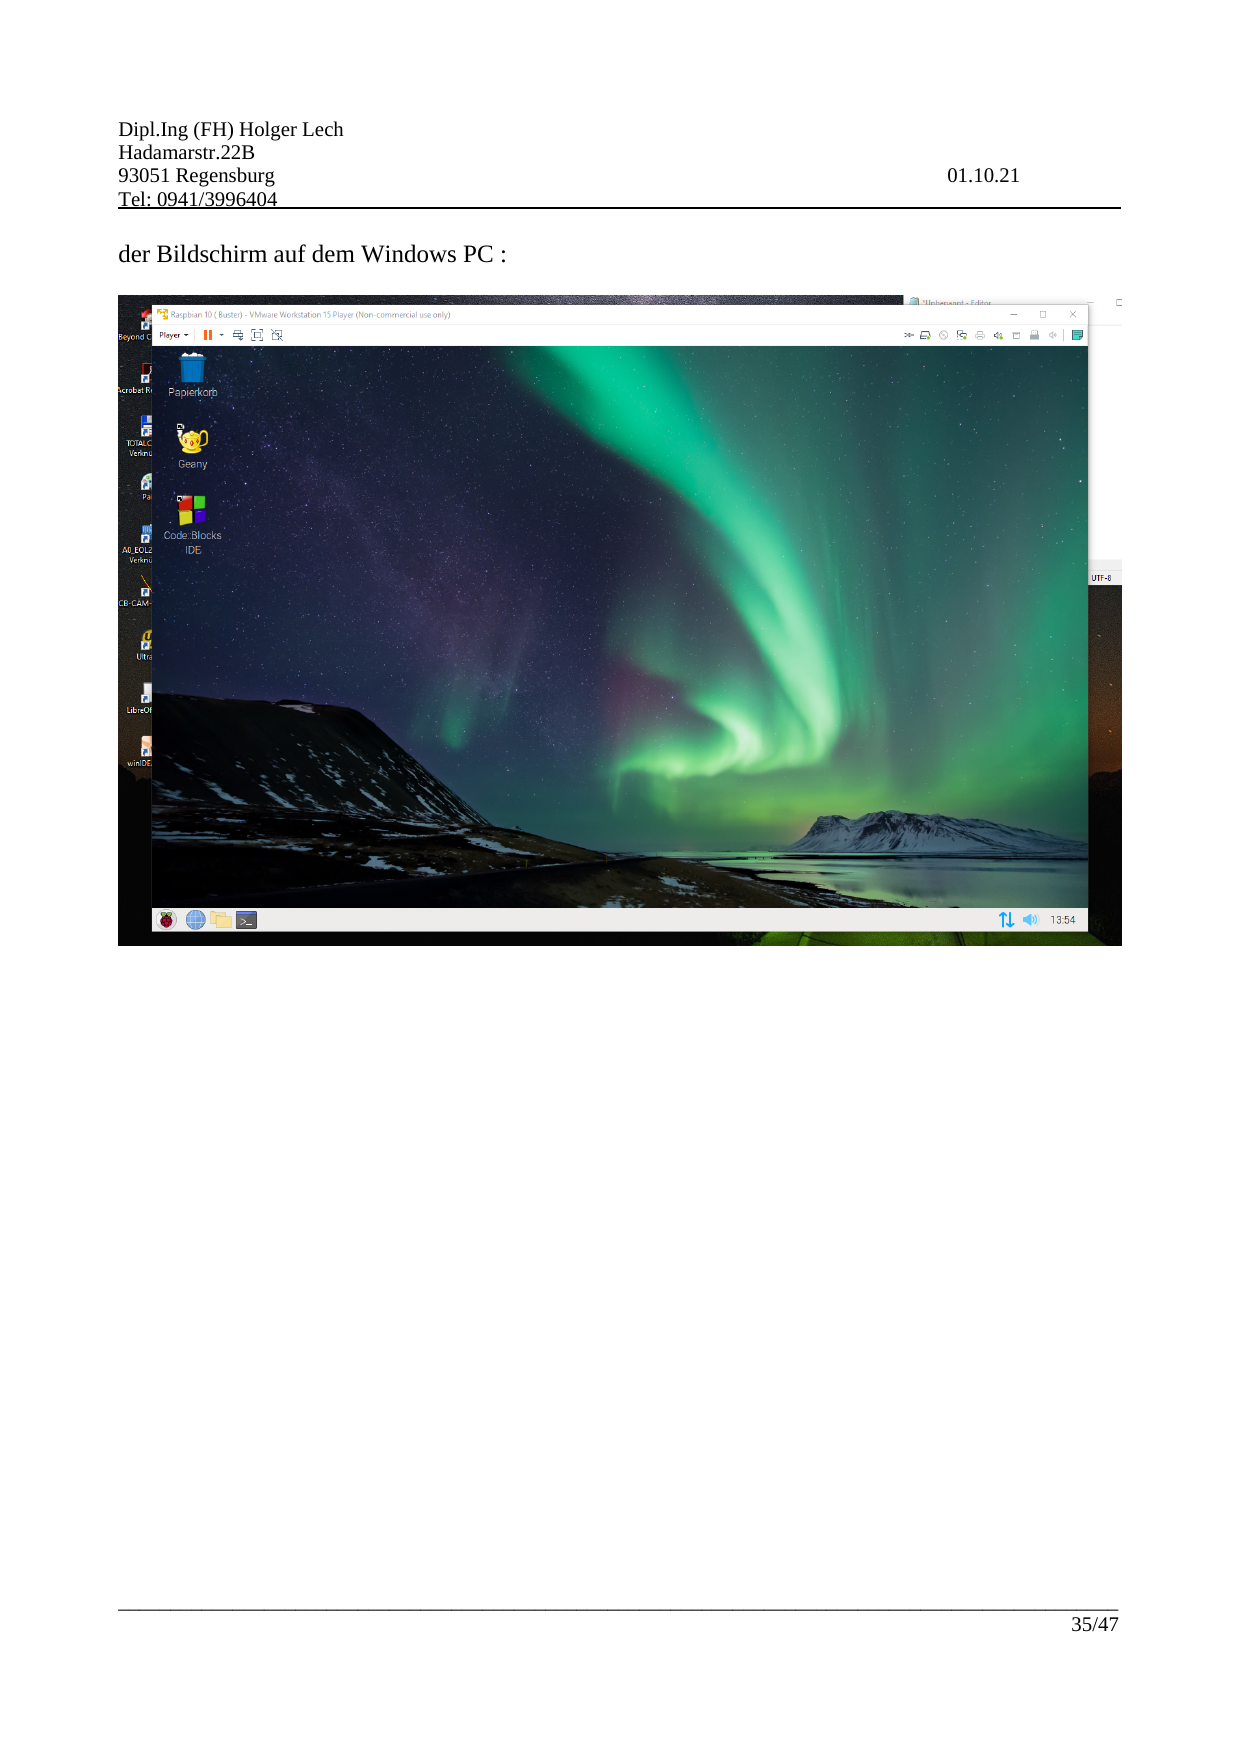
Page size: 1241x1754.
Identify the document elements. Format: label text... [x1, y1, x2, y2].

picture [118, 295, 1122, 946]
text der Bildschirm auf dem Windows PC : [118, 240, 1122, 295]
